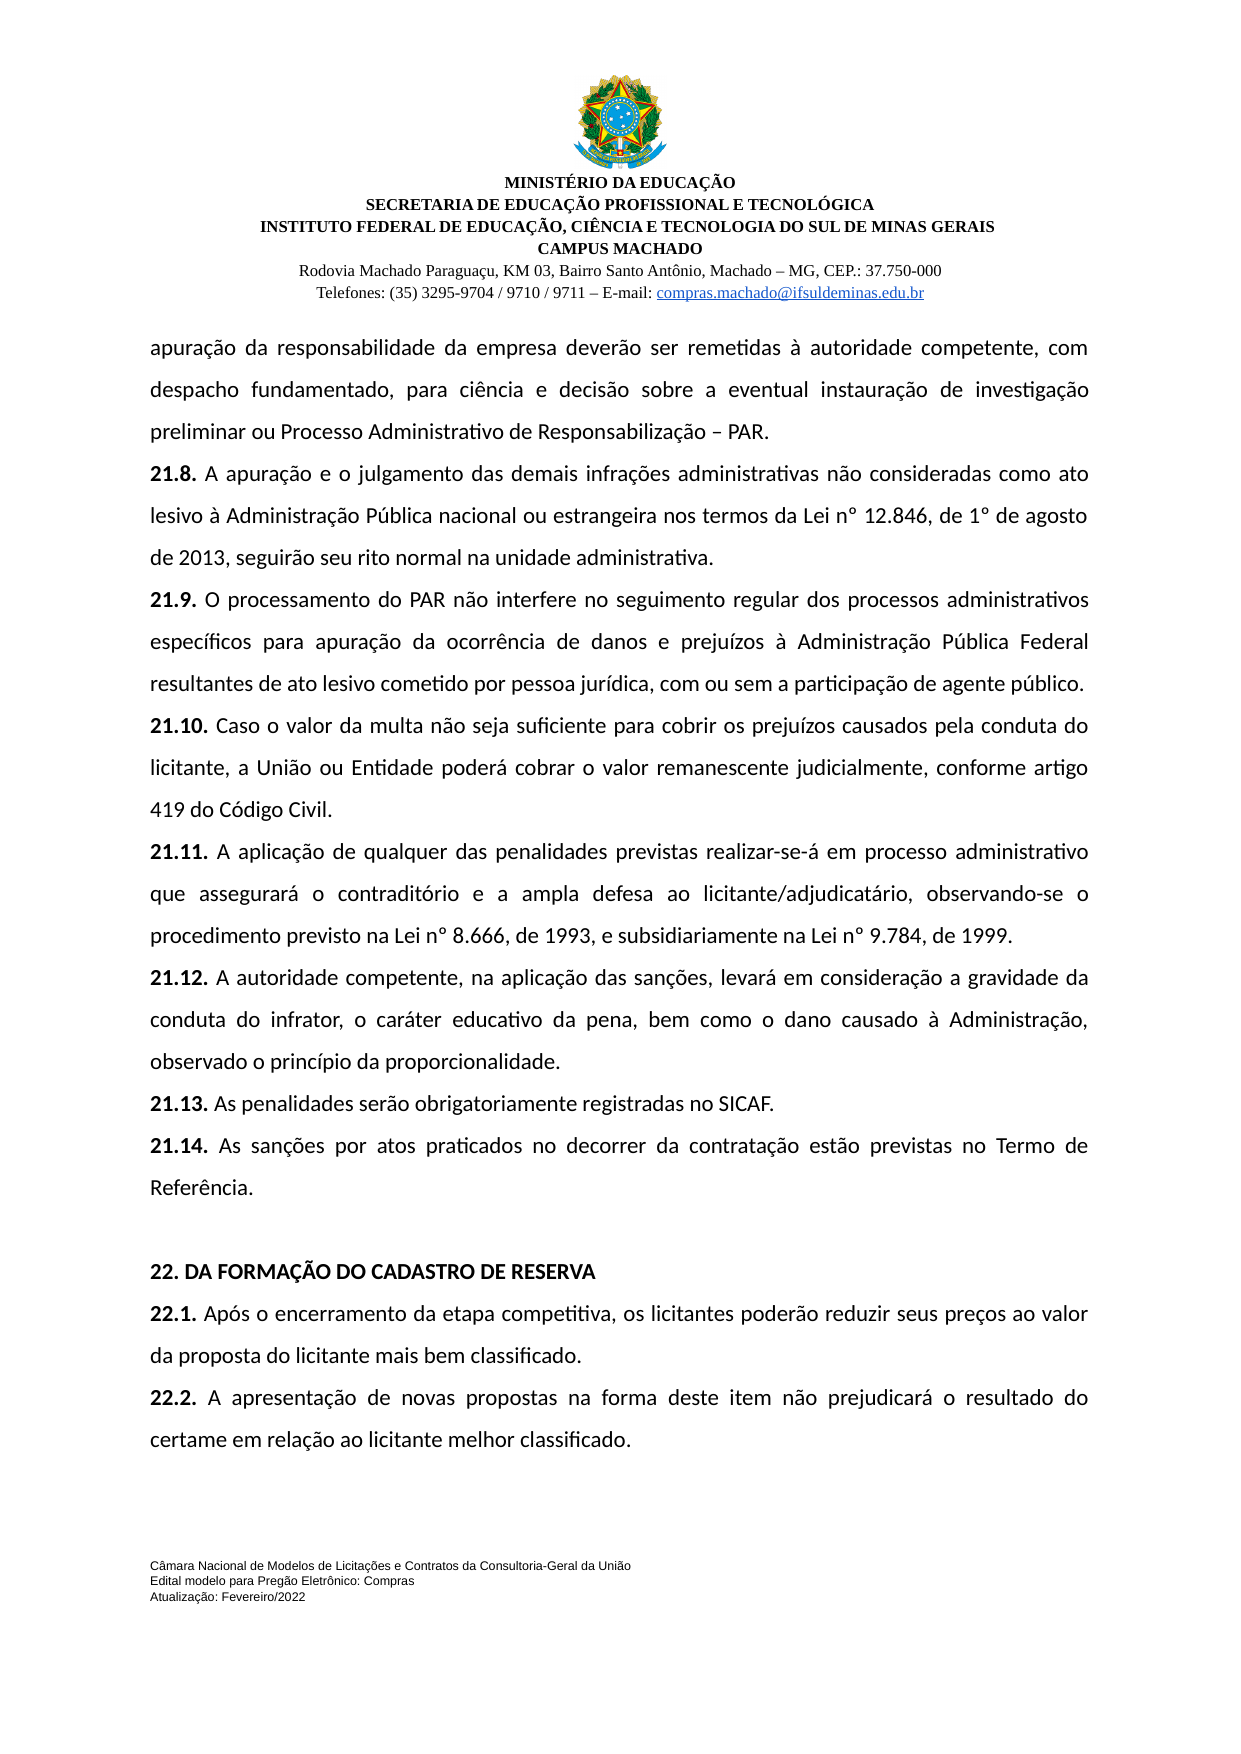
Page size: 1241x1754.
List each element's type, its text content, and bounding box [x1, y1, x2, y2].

text 21.10. Caso o valor da multa não seja suficiente para cobrir os prejuízos causados pela conduta do licitante, a União ou Entidade poderá cobrar o valor remanescente judicialmente, conforme artigo 419 do Código Civil. [150, 711, 1090, 823]
text 22.1. Após o encerramento da etapa competitiva, os licitantes poderão reduzir seus preços ao valor da proposta do licitante mais bem classificado. [150, 1299, 1090, 1369]
text 21.13. As penalidades serão obrigatoriamente registradas no SICAF. [150, 1089, 1090, 1117]
picture [639, 150, 650, 156]
picture [573, 75, 667, 169]
text 21.8. A apuração e o julgamento das demais infrações administrativas não consideradas como ato lesivo à Administração Pública nacional ou estrangeira nos termos da Lei nº 12.846, de 1º de agosto de 2013, seguirão seu rito normal na unidade administrativa. [150, 459, 1090, 571]
picture [613, 164, 628, 169]
text apuração da responsabilidade da empresa deverão ser remetidas à autoridade competente, com despacho fundamentado, para ciência e decisão sobre a eventual instauração de investigação preliminar ou Processo Administrativo de Responsabilização – PAR. [150, 333, 1090, 445]
text 21.11. A aplicação de qualquer das penalidades previstas realizar-se-á em processo administrativo que assegurará o contraditório e a ampla defesa ao licitante/adjudicatário, observando-se o procedimento previsto na Lei nº 8.666, de 1993, e subsidiariamente na Lei nº 9.784, de 1999. [150, 837, 1090, 949]
text 21.14. As sanções por atos praticados no decorrer da contratação estão previstas no Termo de Referência. [150, 1131, 1090, 1201]
text 21.9. O processamento do PAR não interfere no seguimento regular dos processos administrativos específicos para apuração da ocorrência de danos e prejuízos à Administração Pública Federal resultantes de ato lesivo cometido por pessoa jurídica, com ou sem a participação de agente público. [150, 585, 1090, 697]
text 22.2. A apresentação de novas propostas na forma deste item não prejudicará o resultado do certame em relação ao licitante melhor classificado. [150, 1383, 1090, 1453]
text 22. DA FORMAÇÃO DO CADASTRO DE RESERVA [150, 1257, 1090, 1285]
text 21.12. A autoridade competente, na aplicação das sanções, levará em consideração a gravidade da conduta do infrator, o caráter educativo da pena, bem como o dano causado à Administração, observado o princípio da proporcionalidade. [150, 963, 1090, 1075]
